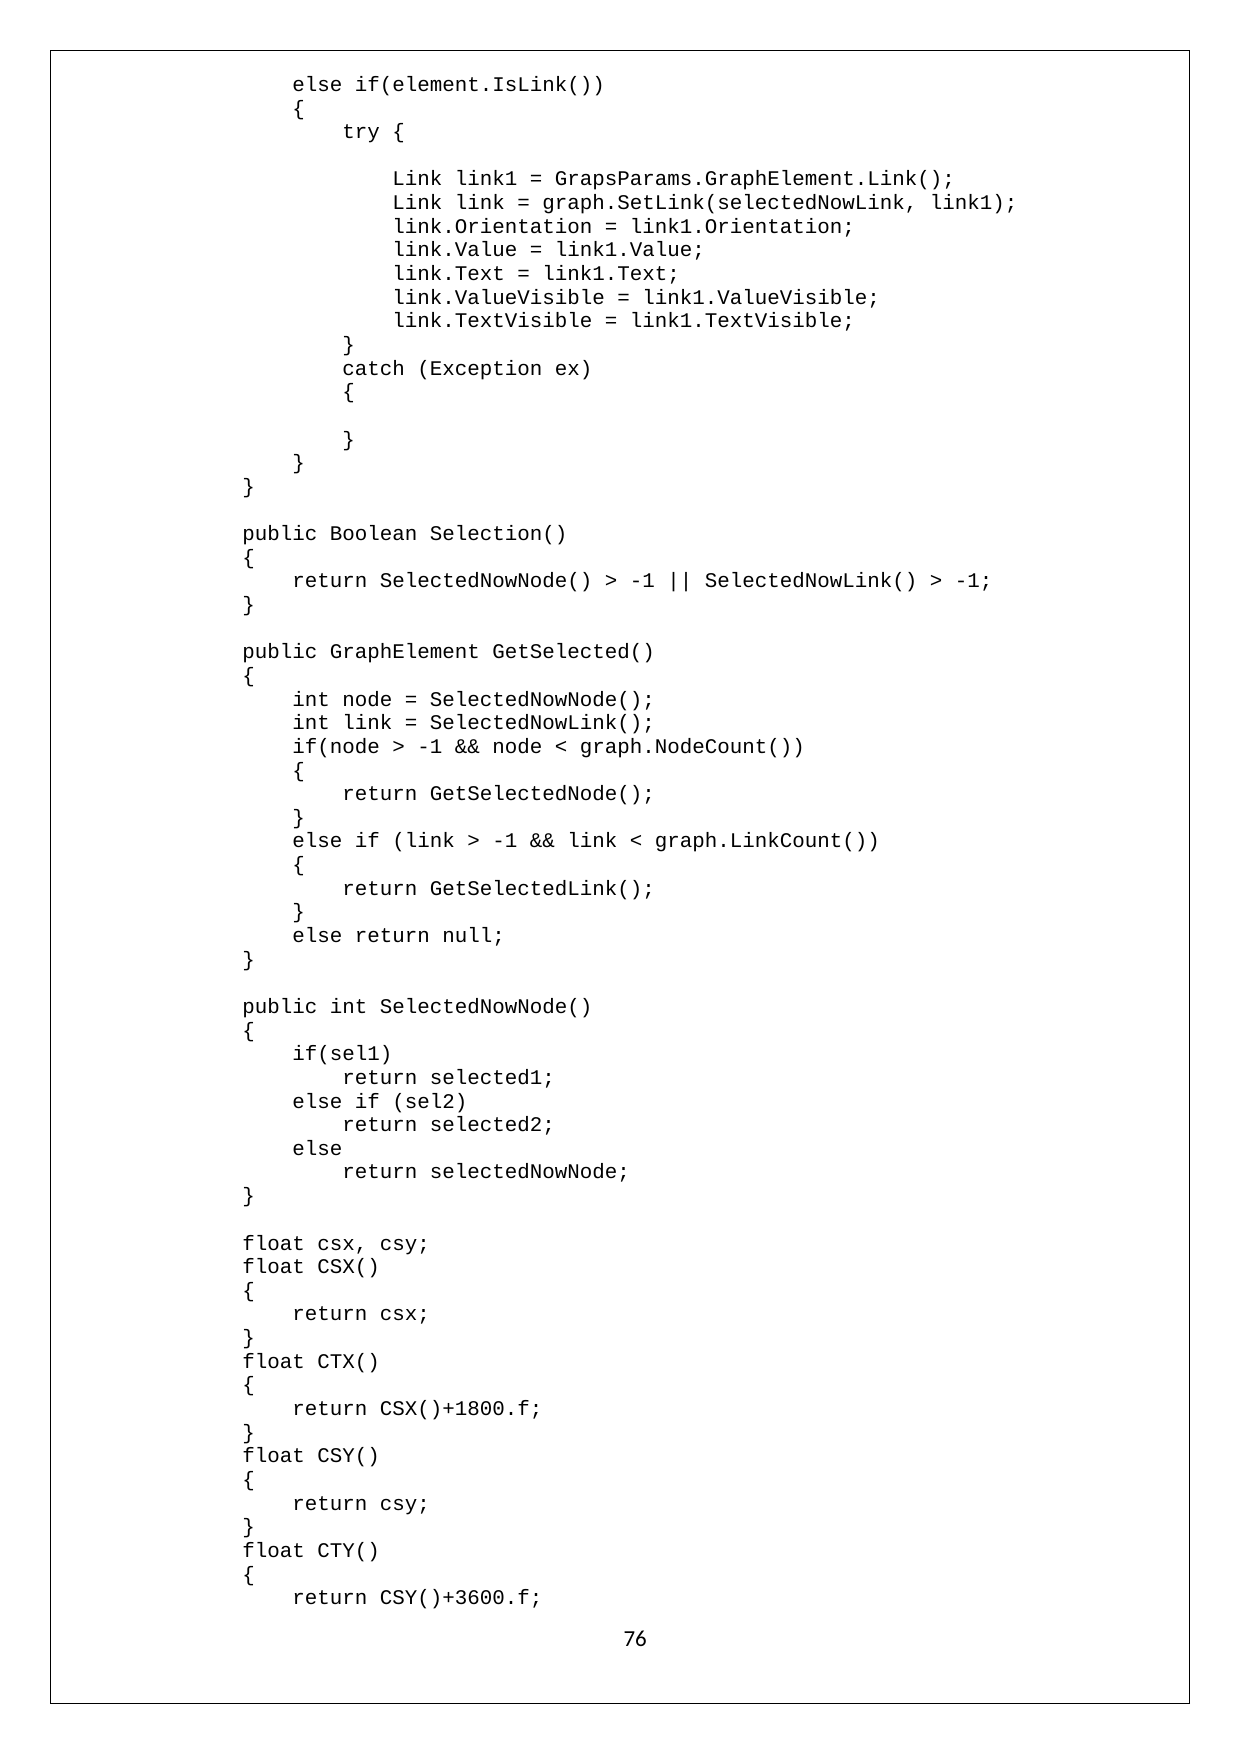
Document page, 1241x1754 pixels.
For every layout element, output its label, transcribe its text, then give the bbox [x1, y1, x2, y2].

text else if (sel2) [118, 1091, 1152, 1114]
text { [118, 759, 1152, 783]
text } [118, 1327, 1152, 1351]
text link.Orientation = link1.Orientation; [118, 216, 1152, 239]
text else if(element.IsLink()) [118, 74, 1152, 97]
text } [118, 807, 1152, 831]
text return selectedNowNode; [118, 1162, 1152, 1185]
text } [118, 428, 1152, 452]
text { [118, 665, 1152, 689]
text { [118, 1469, 1152, 1493]
text return selected1; [118, 1067, 1152, 1091]
text } [118, 901, 1152, 925]
text return selected2; [118, 1114, 1152, 1138]
text int node = SelectedNowNode(); [118, 689, 1152, 712]
text try { [118, 121, 1152, 145]
text } [118, 452, 1152, 476]
text else return null; [118, 925, 1152, 949]
text } [118, 476, 1152, 499]
text { [118, 97, 1152, 121]
text int link = SelectedNowLink(); [118, 712, 1152, 736]
text return GetSelectedLink(); [118, 878, 1152, 901]
text link.Text = link1.Text; [118, 263, 1152, 287]
text if(sel1) [118, 1043, 1152, 1067]
text Link link1 = GrapsParams.GraphElement.Link(); [118, 168, 1152, 192]
text { [118, 1374, 1152, 1398]
text } [118, 594, 1152, 618]
text link.ValueVisible = link1.ValueVisible; [118, 287, 1152, 310]
text float csx, csy; [118, 1232, 1152, 1256]
text return GetSelectedNode(); [118, 783, 1152, 807]
text { [118, 381, 1152, 405]
text float CSY() [118, 1445, 1152, 1469]
text else if (link > -1 && link < graph.LinkCount()) [118, 831, 1152, 854]
text float CSX() [118, 1256, 1152, 1280]
text return csx; [118, 1303, 1152, 1327]
text float CTY() [118, 1540, 1152, 1563]
text return CSY()+3600.f; [118, 1587, 1152, 1611]
text return csy; [118, 1493, 1152, 1516]
text return CSX()+1800.f; [118, 1398, 1152, 1422]
text public int SelectedNowNode() [118, 996, 1152, 1020]
text } [118, 1422, 1152, 1445]
text } [118, 334, 1152, 358]
text Link link = graph.SetLink(selectedNowLink, link1); [118, 192, 1152, 216]
text { [118, 1280, 1152, 1303]
text if(node > -1 && node < graph.NodeCount()) [118, 736, 1152, 759]
text public Boolean Selection() [118, 523, 1152, 547]
text float CTX() [118, 1351, 1152, 1374]
text { [118, 854, 1152, 878]
text } [118, 949, 1152, 972]
text } [118, 1185, 1152, 1209]
text { [118, 1563, 1152, 1587]
text } [118, 1516, 1152, 1540]
text { [118, 547, 1152, 570]
text { [118, 1020, 1152, 1043]
text else [118, 1138, 1152, 1162]
text link.Value = link1.Value; [118, 239, 1152, 263]
text return SelectedNowNode() > -1 || SelectedNowLink() > -1; [118, 570, 1152, 594]
text public GraphElement GetSelected() [118, 641, 1152, 665]
text catch (Exception ex) [118, 358, 1152, 381]
text link.TextVisible = link1.TextVisible; [118, 310, 1152, 334]
